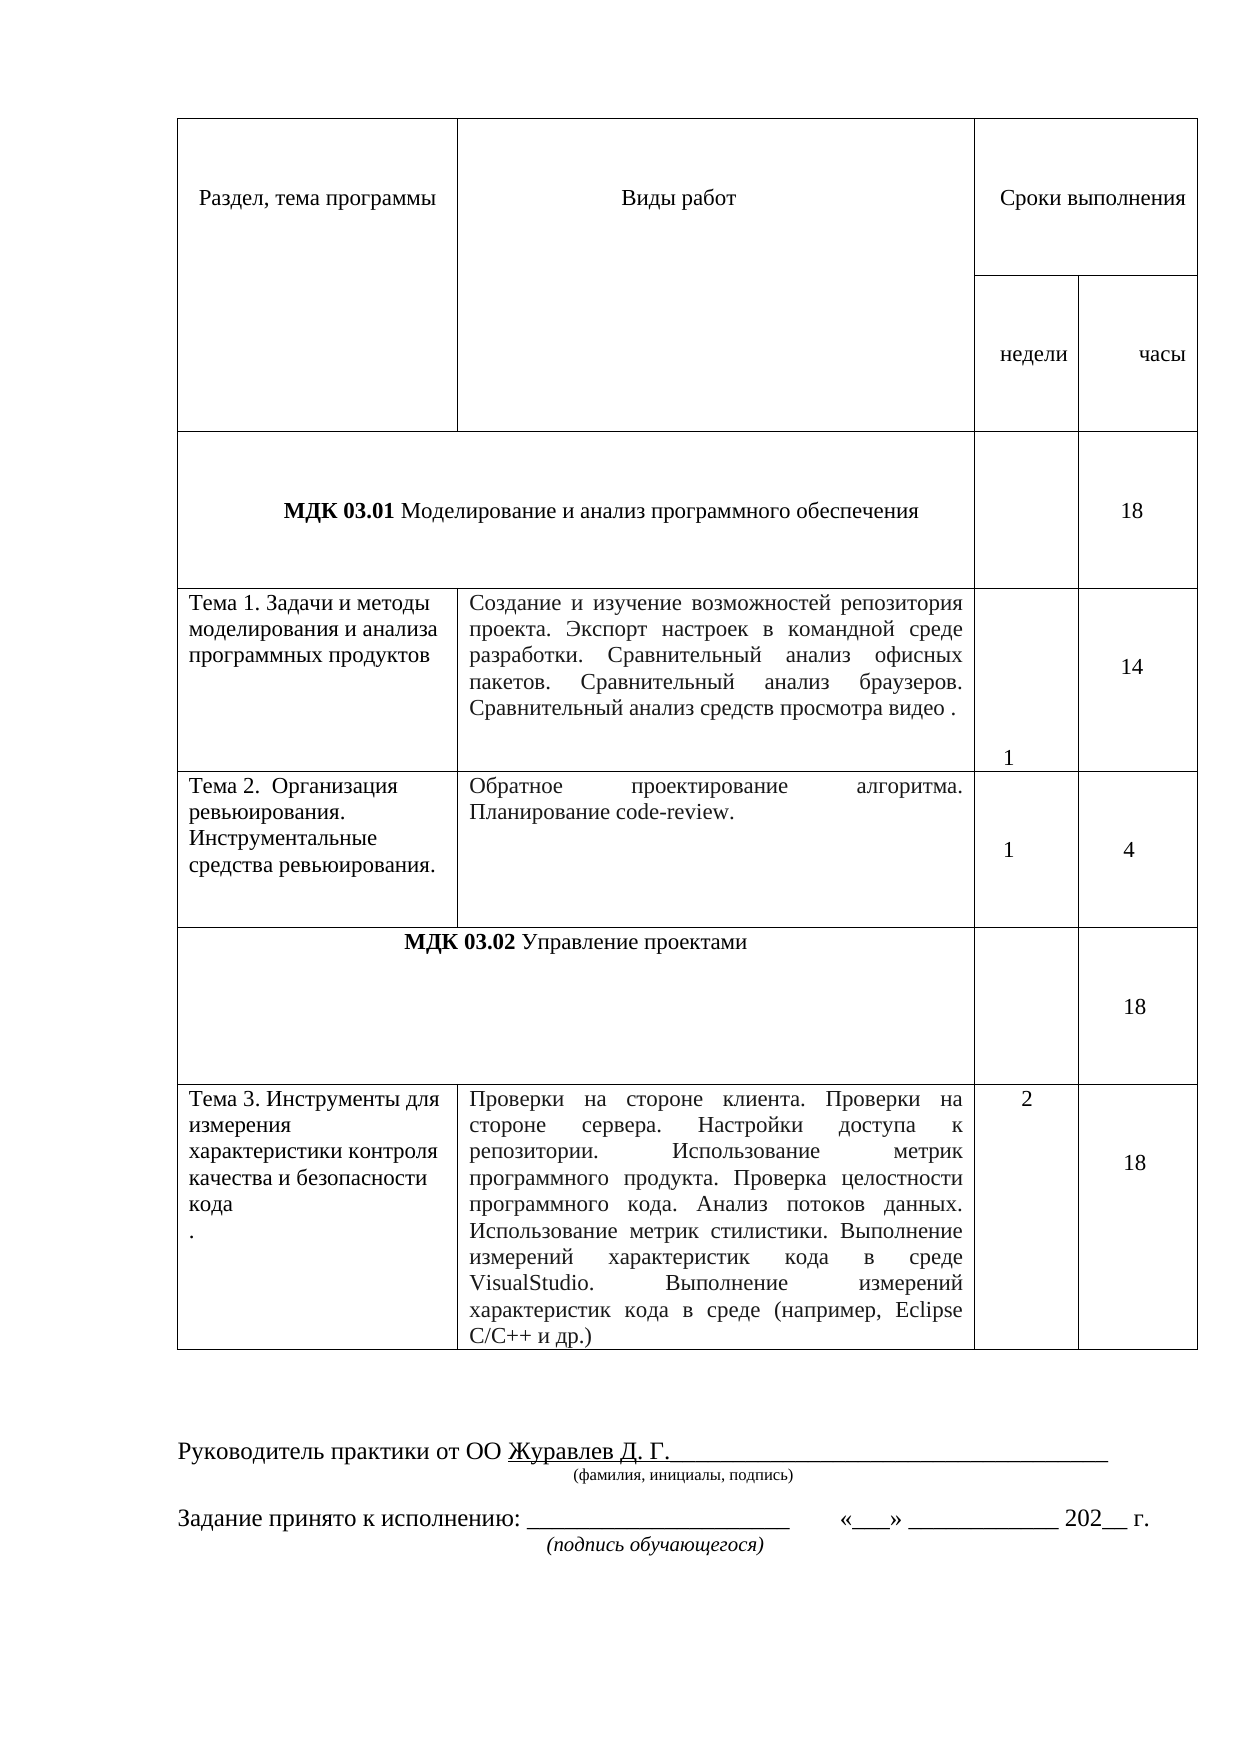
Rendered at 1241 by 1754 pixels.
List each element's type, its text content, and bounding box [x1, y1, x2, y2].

table_cell Тема 1. Задачи и методы моделирования и анализа программных продуктов [178, 589, 457, 771]
table_cell [975, 432, 1078, 588]
table_cell 1 1 [975, 589, 1078, 771]
table_header Раздел, тема программы [178, 119, 457, 431]
table_cell 1 1 [975, 772, 1078, 927]
table_header Сроки выполнения [975, 119, 1197, 275]
table_header Виды работ [458, 119, 974, 431]
table_cell 18 [1079, 928, 1197, 1084]
table_cell часы [1079, 276, 1197, 431]
table_cell 4 [1079, 772, 1197, 927]
text (фамилия, инициалы, подпись) [177, 1464, 1152, 1484]
table_cell 18 [1079, 1085, 1197, 1348]
table_cell 18 [1079, 432, 1197, 588]
text Задание принято к исполнению: _____________________ «___» ____________ 202__ г. [177, 1503, 1152, 1532]
table_cell Проверки на стороне клиента. Проверки на стороне сервера. Настройки доступа к репозитории. Использование метрик программного продукта. Проверка целостности программного кода. Анализ потоков данных. Использование метрик стилистики. Выполнение измерений характеристик кода в среде VisualStudio. Выполнение измерений характеристик кода в среде (например, Eclipse C/C++ и др.) [458, 1085, 974, 1348]
table_cell [975, 928, 1078, 1084]
table_cell МДК 03.02 Управление проектами [178, 928, 974, 1084]
table_cell недели [975, 276, 1078, 431]
table_cell 2 [975, 1085, 1078, 1348]
text Руководитель практики от ОО Журавлев Д. Г.___________________________________ [177, 1436, 1152, 1464]
table_cell Тема 3. Инструменты для измерения характеристики контроля качества и безопасности кода . [178, 1085, 457, 1348]
table_cell 14 [1079, 589, 1197, 771]
text (подпись обучающегося) [546, 1532, 1152, 1556]
table_cell Обратное проектирование алгоритма. Планирование code-review. [458, 772, 974, 927]
table_cell Тема 2. Организация ревьюирования. Инструментальные средства ревьюирования. [178, 772, 457, 927]
table_cell МДК 03.01 Моделирование и анализ программного обеспечения [178, 432, 974, 588]
table_cell Создание и изучение возможностей репозитория проекта. Экспорт настроек в командной среде разработки. Сравнительный анализ офисных пакетов. Сравнительный анализ браузеров. Сравнительный анализ средств просмотра видео . [458, 589, 974, 771]
